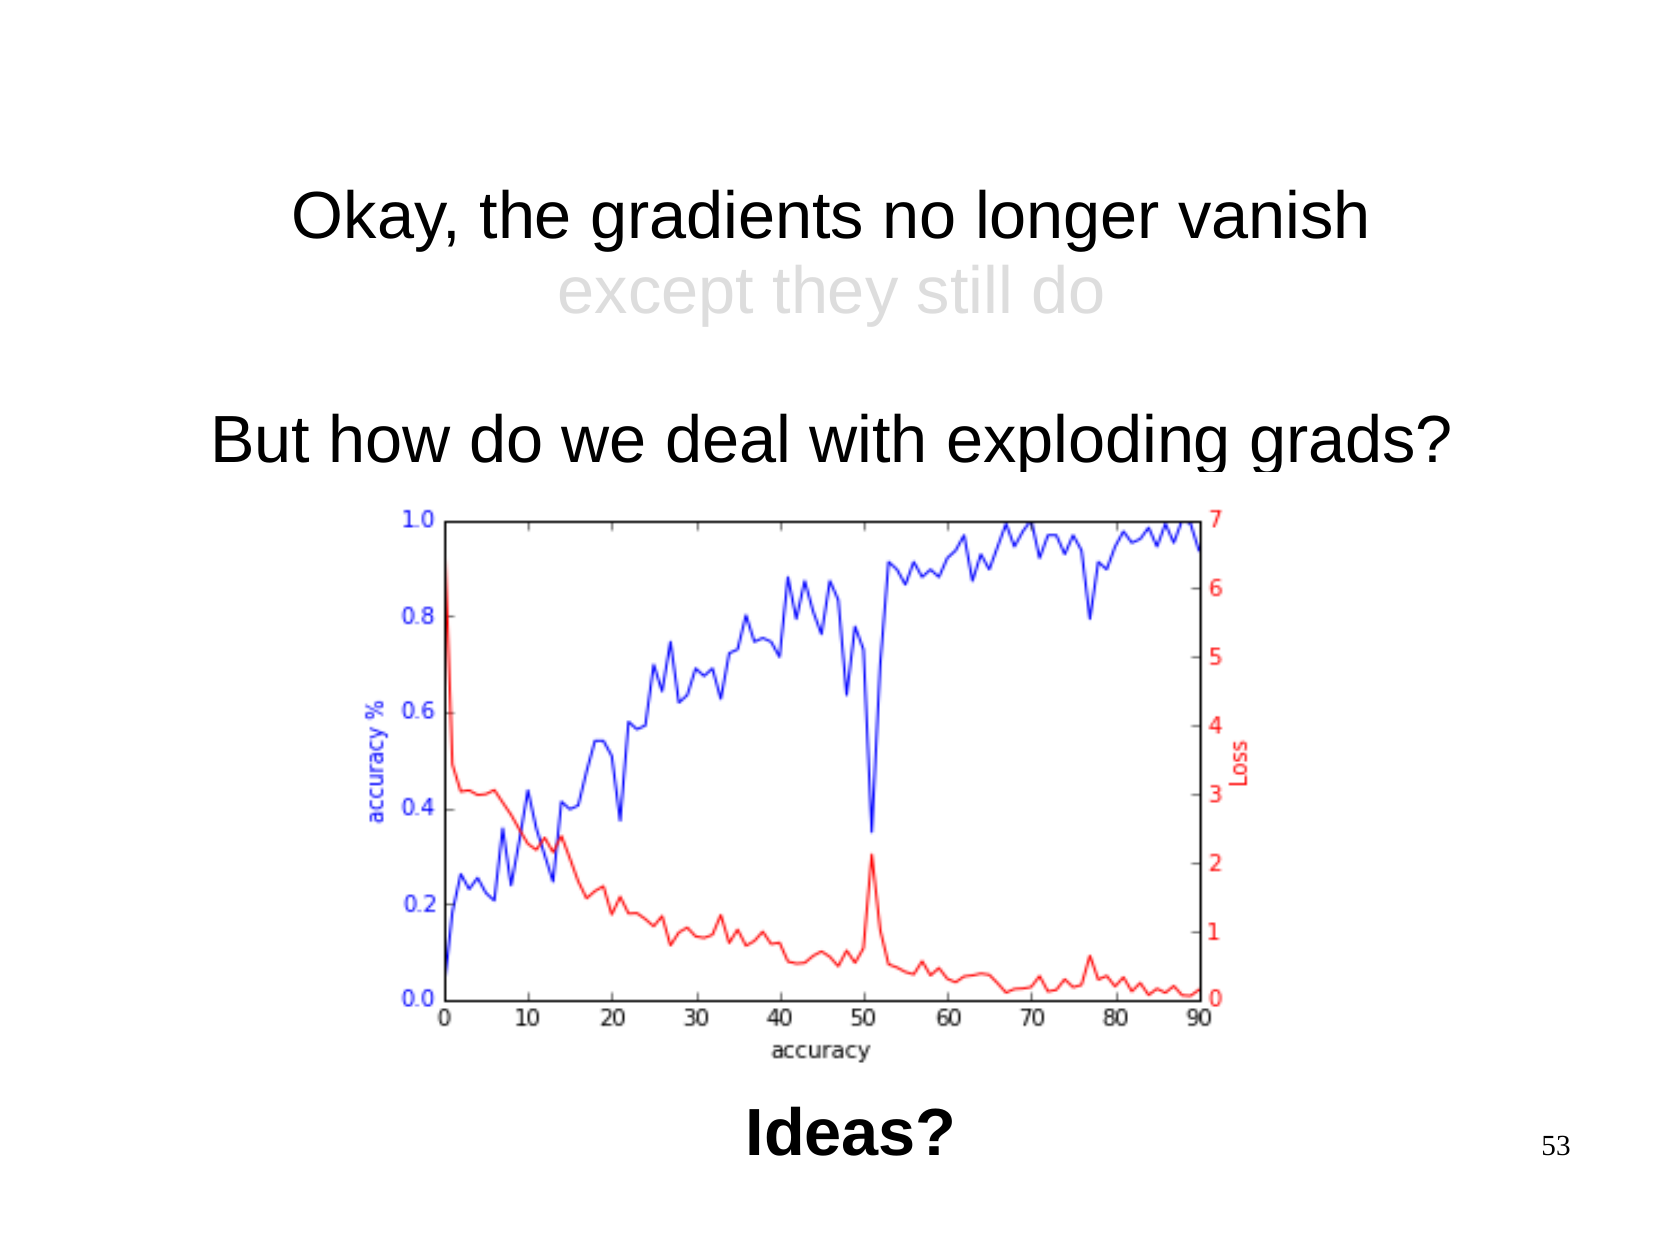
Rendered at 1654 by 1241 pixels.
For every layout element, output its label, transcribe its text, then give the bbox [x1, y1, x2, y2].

picture [323, 472, 1358, 1093]
text_box Okay, the gradients no longer vanish except they still do But how do we deal with exploding grads? [199, 143, 1465, 586]
text_box Ideas? [628, 1095, 1075, 1171]
